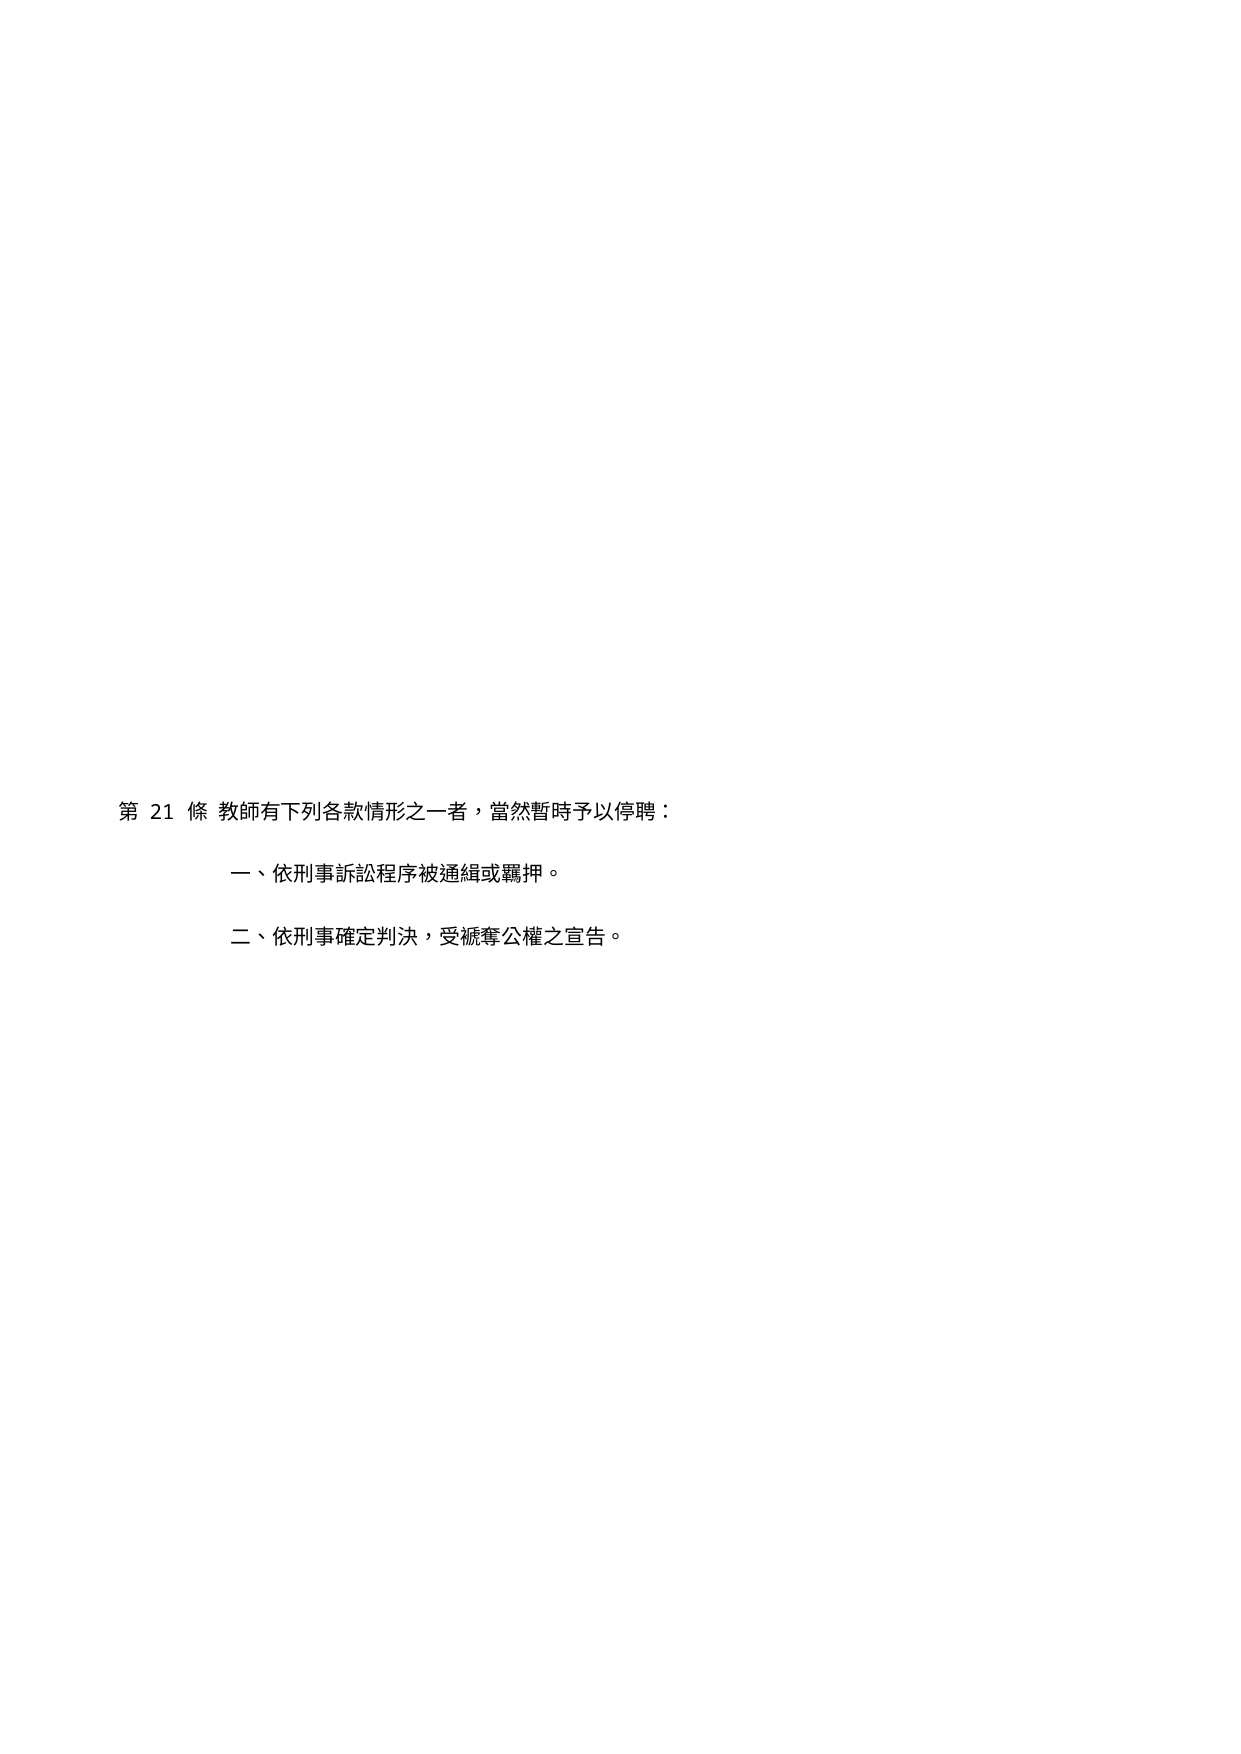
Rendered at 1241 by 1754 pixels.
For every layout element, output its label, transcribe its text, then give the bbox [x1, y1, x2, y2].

text 一、依刑事訴訟程序被通緝或羈押。 [118, 831, 1211, 893]
text 二、依刑事確定判決，受褫奪公權之宣告。 [118, 893, 1211, 956]
text 第 21 條 教師有下列各款情形之一者，當然暫時予以停聘： [118, 768, 1211, 831]
